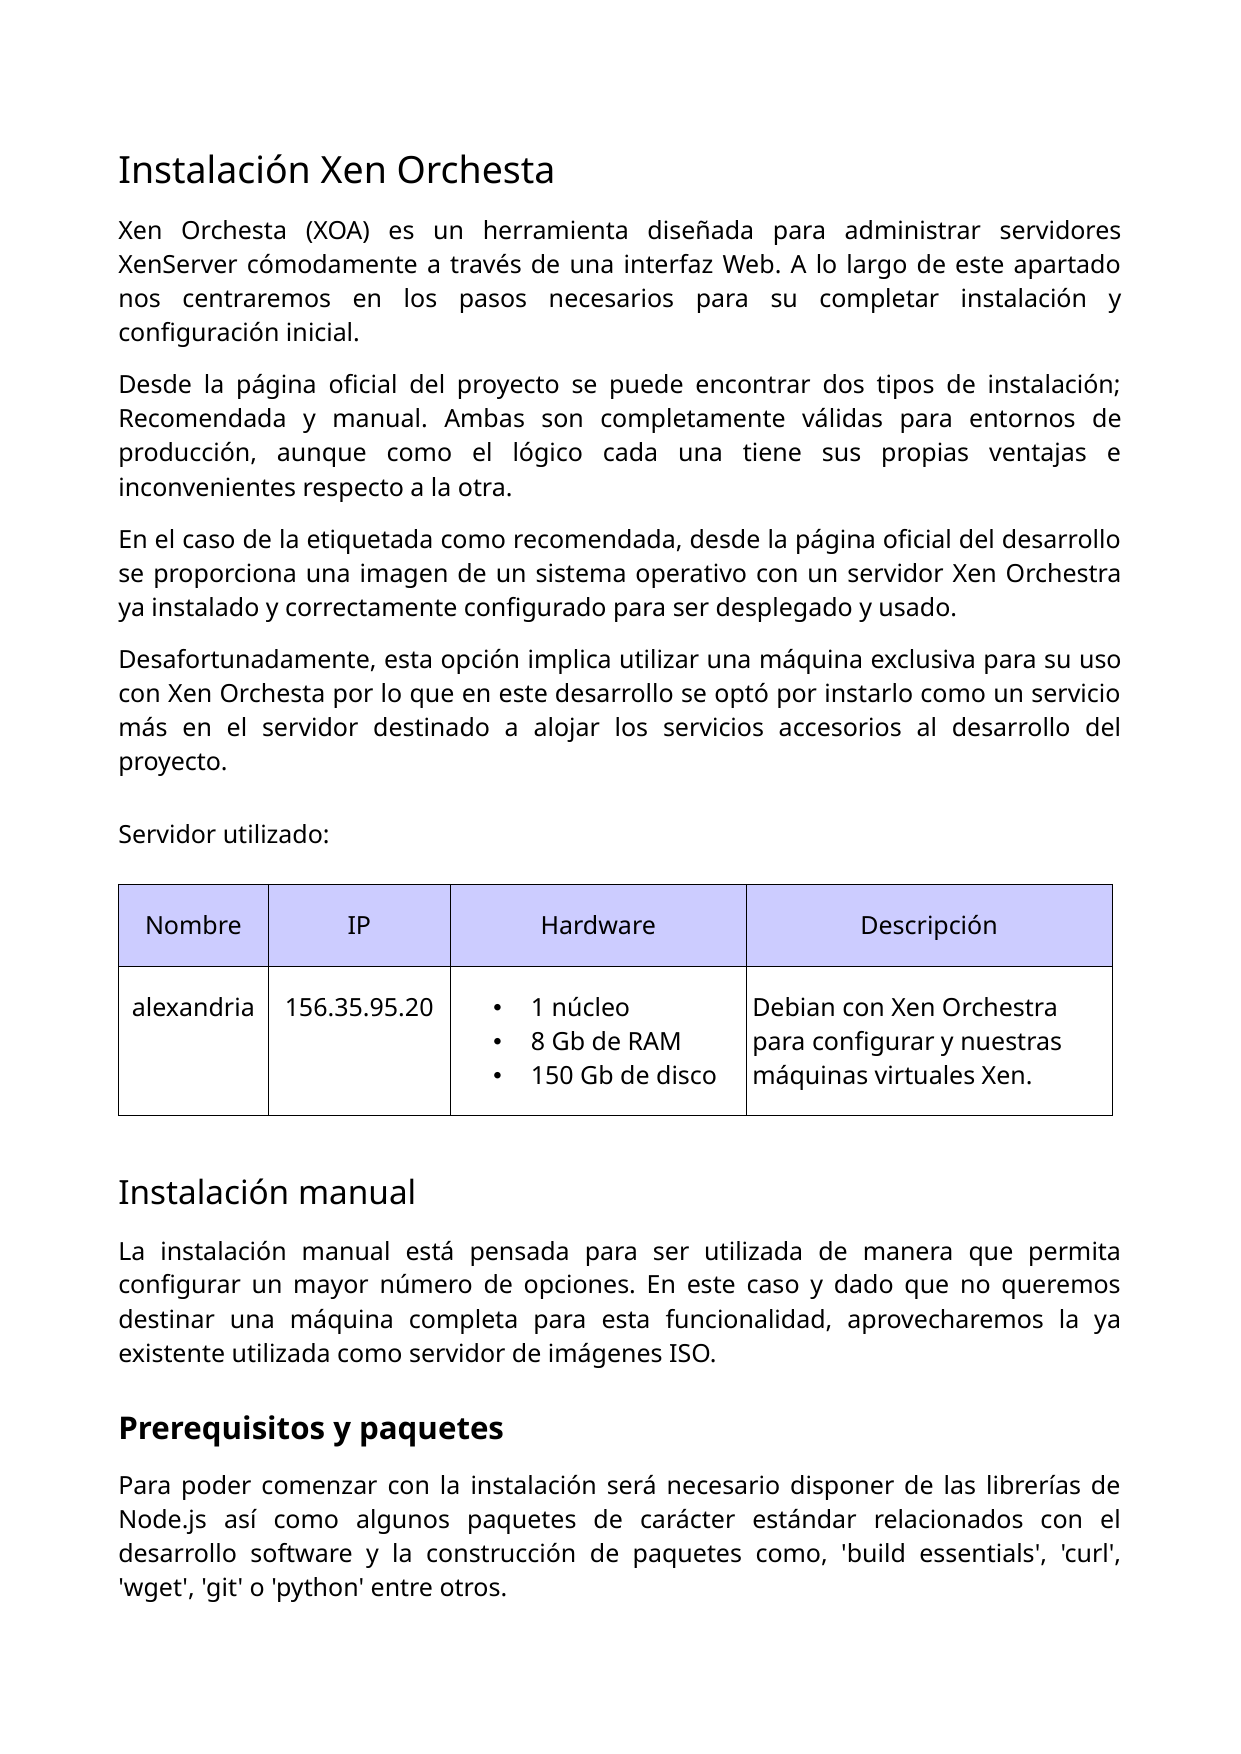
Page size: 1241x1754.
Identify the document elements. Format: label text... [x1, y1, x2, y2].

table_cell alexandria [119, 967, 268, 1115]
subtitle Instalación Xen Orchesta [118, 143, 1122, 194]
text En el caso de la etiquetada como recomendada, desde la página oficial del desarrollo se proporciona una imagen de un sistema operativo con un servidor Xen Orchestra ya instalado y correctamente configurado para ser desplegado y usado. [118, 521, 1122, 623]
text Servidor utilizado: [118, 817, 1122, 851]
text La instalación manual está pensada para ser utilizada de manera que permita configurar un mayor número de opciones. En este caso y dado que no queremos destinar una máquina completa para esta funcionalidad, aprovecharemos la ya existente utilizada como servidor de imágenes ISO. [118, 1233, 1122, 1369]
text Para poder comenzar con la instalación será necesario disponer de las librerías de Node.js así como algunos paquetes de carácter estándar relacionados con el desarrollo software y la construcción de paquetes como, 'build essentials', 'curl', 'wget', 'git' o 'python' entre otros. [118, 1467, 1122, 1604]
subtitle Prerequisitos y paquetes [118, 1406, 1122, 1449]
table_header Hardware [451, 885, 746, 966]
table_cell Debian con Xen Orchestra para configurar y nuestras máquinas virtuales Xen. [747, 967, 1112, 1115]
table_cell 156.35.95.20 [269, 967, 450, 1115]
table_header Descripción [747, 885, 1112, 966]
text Desde la página oficial del proyecto se puede encontrar dos tipos de instalación; Recomendada y manual. Ambas son completamente válidas para entornos de producción, aunque como el lógico cada una tiene sus propias ventajas e inconvenientes respecto a la otra. [118, 367, 1122, 503]
text Xen Orchesta (XOA) es un herramienta diseñada para administrar servidores XenServer cómodamente a través de una interfaz Web. A lo largo de este apartado nos centraremos en los pasos necesarios para su completar instalación y configuración inicial. [118, 213, 1122, 349]
subtitle Instalación manual [118, 1169, 1122, 1214]
table_header IP [269, 885, 450, 966]
table_cell 1 núcleo 8 Gb de RAM 150 Gb de disco [451, 967, 746, 1115]
text Desafortunadamente, esta opción implica utilizar una máquina exclusiva para su uso con Xen Orchesta por lo que en este desarrollo se optó por instarlo como un servicio más en el servidor destinado a alojar los servicios accesorios al desarrollo del proyecto. [118, 641, 1122, 778]
table_header Nombre [119, 885, 268, 966]
